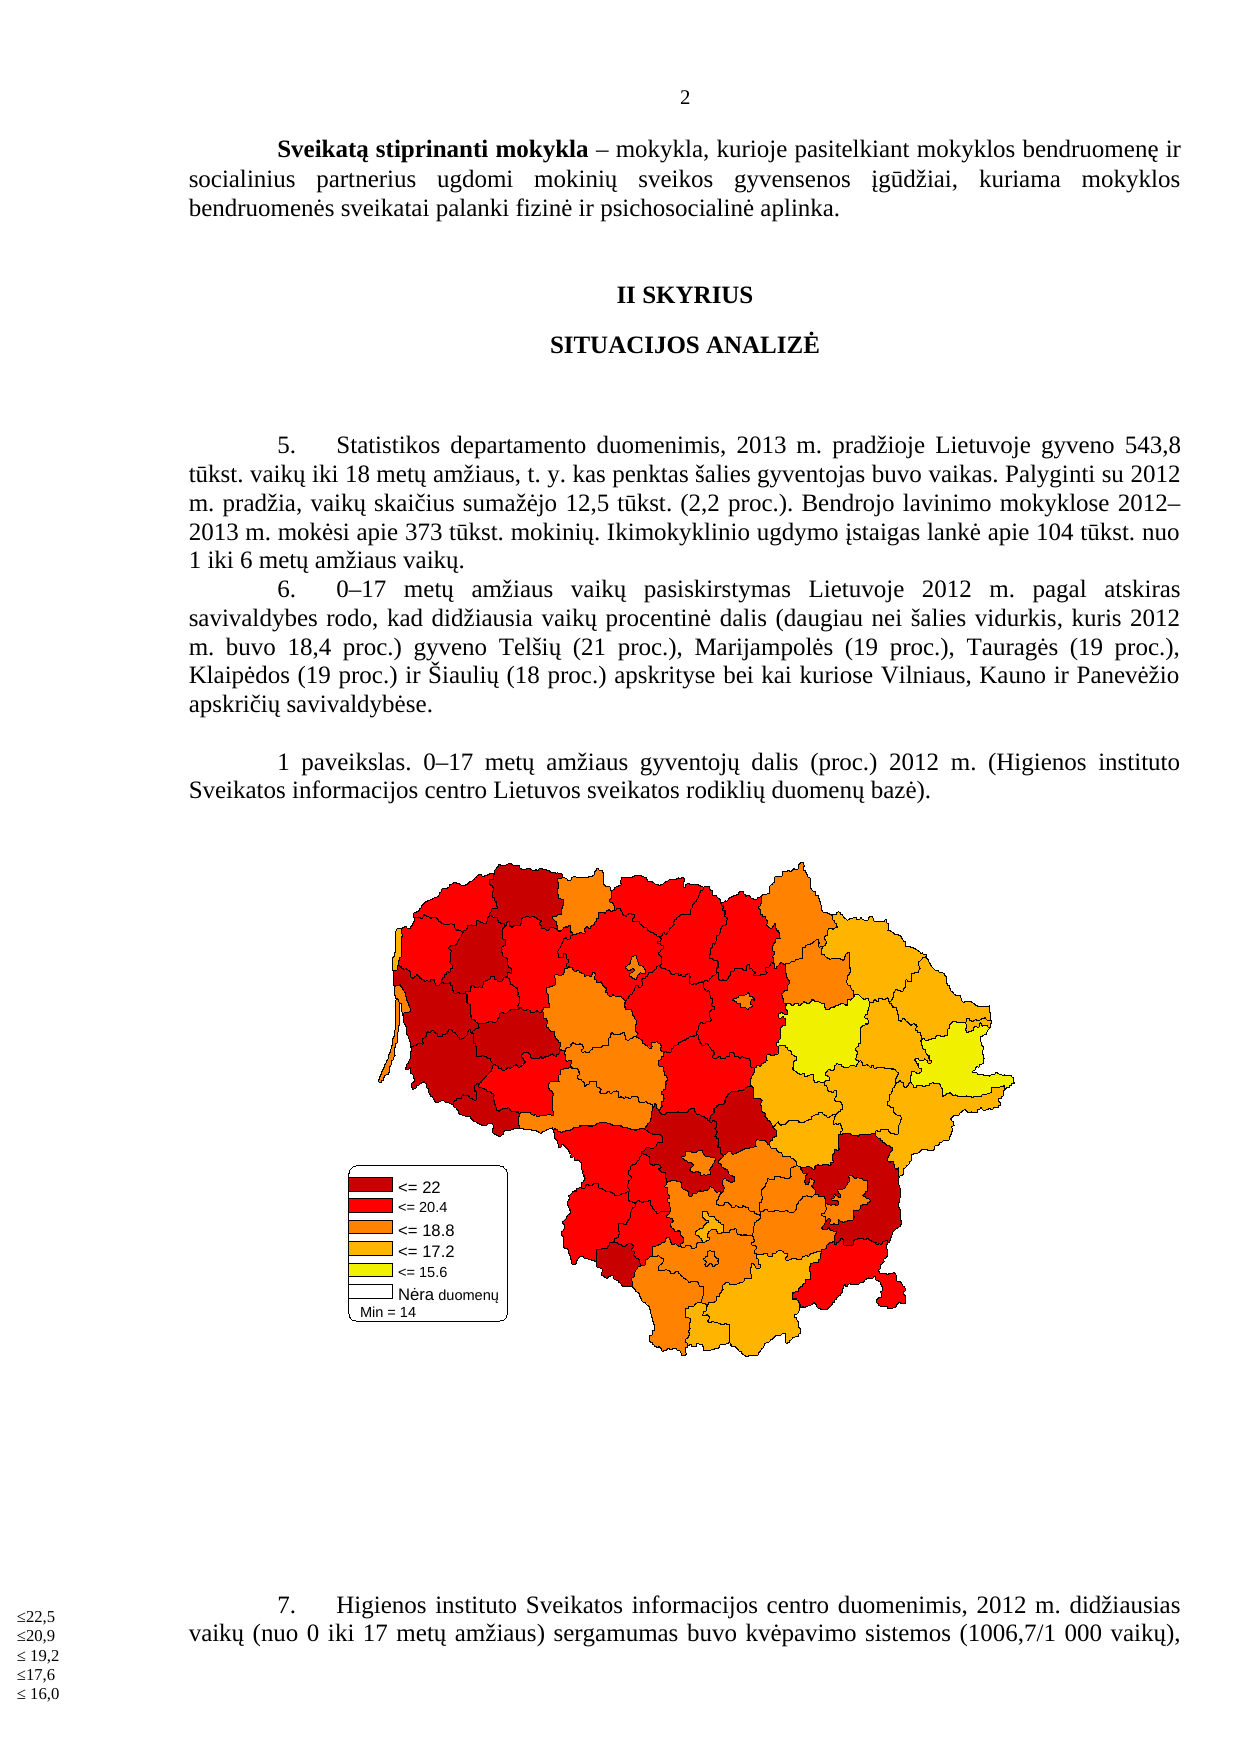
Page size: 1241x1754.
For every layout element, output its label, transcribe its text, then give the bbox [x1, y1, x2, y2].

text 1 paveikslas. 0–17 metų amžiaus gyventojų dalis (proc.) 2012 m. (Higienos instituto Sveikatos informacijos centro Lietuvos sveikatos rodiklių duomenų bazė). [188, 747, 1181, 804]
text SITUACIJOS ANALIZĖ [188, 330, 1181, 359]
text 5. Statistikos departamento duomenimis, 2013 m. pradžioje Lietuvoje gyveno 543,8 tūkst. vaikų iki 18 metų amžiaus, t. y. kas penktas šalies gyventojas buvo vaikas. Palyginti su 2012 m. pradžia, vaikų skaičius sumažėjo 12,5 tūkst. (2,2 proc.). Bendrojo lavinimo mokyklose 2012–2013 m. mokėsi apie 373 tūkst. mokinių. Ikimokyklinio ugdymo įstaigas lankė apie 104 tūkst. nuo 1 iki 6 metų amžiaus vaikų. [188, 431, 1181, 574]
text II SKYRIUS [188, 280, 1181, 308]
text ≤ 19,2 [17, 1645, 65, 1664]
text Sveikatą stiprinanti mokykla – mokykla, kurioje pasitelkiant mokyklos bendruomenę ir socialinius partnerius ugdomi mokinių sveikos gyvensenos įgūdžiai, kuriama mokyklos bendruomenės sveikatai palanki fizinė ir psichosocialinė aplinka. [188, 133, 1181, 222]
text ≤17,6 [17, 1664, 65, 1684]
text ≤ 16,0 [17, 1684, 65, 1703]
text [2, 1600, 80, 1720]
text 6. 0–17 metų amžiaus vaikų pasiskirstymas Lietuvoje 2012 m. pagal atskiras savivaldybes rodo, kad didžiausia vaikų procentinė dalis (daugiau nei šalies vidurkis, kuris 2012 m. buvo 18,4 proc.) gyveno Telšių (21 proc.), Marijampolės (19 proc.), Tauragės (19 proc.), Klaipėdos (19 proc.) ir Šiaulių (18 proc.) apskrityse bei kai kuriose Vilniaus, Kauno ir Panevėžio apskričių savivaldybėse. [188, 574, 1181, 718]
text ≤20,9 [17, 1626, 65, 1645]
text 7. Higienos instituto Sveikatos informacijos centro duomenimis, 2012 m. didžiausias vaikų (nuo 0 iki 17 metų amžiaus) sergamumas buvo kvėpavimo sistemos (1006,7/1 000 vaikų), [188, 1590, 1181, 1647]
text ≤22,5 [17, 1607, 65, 1626]
